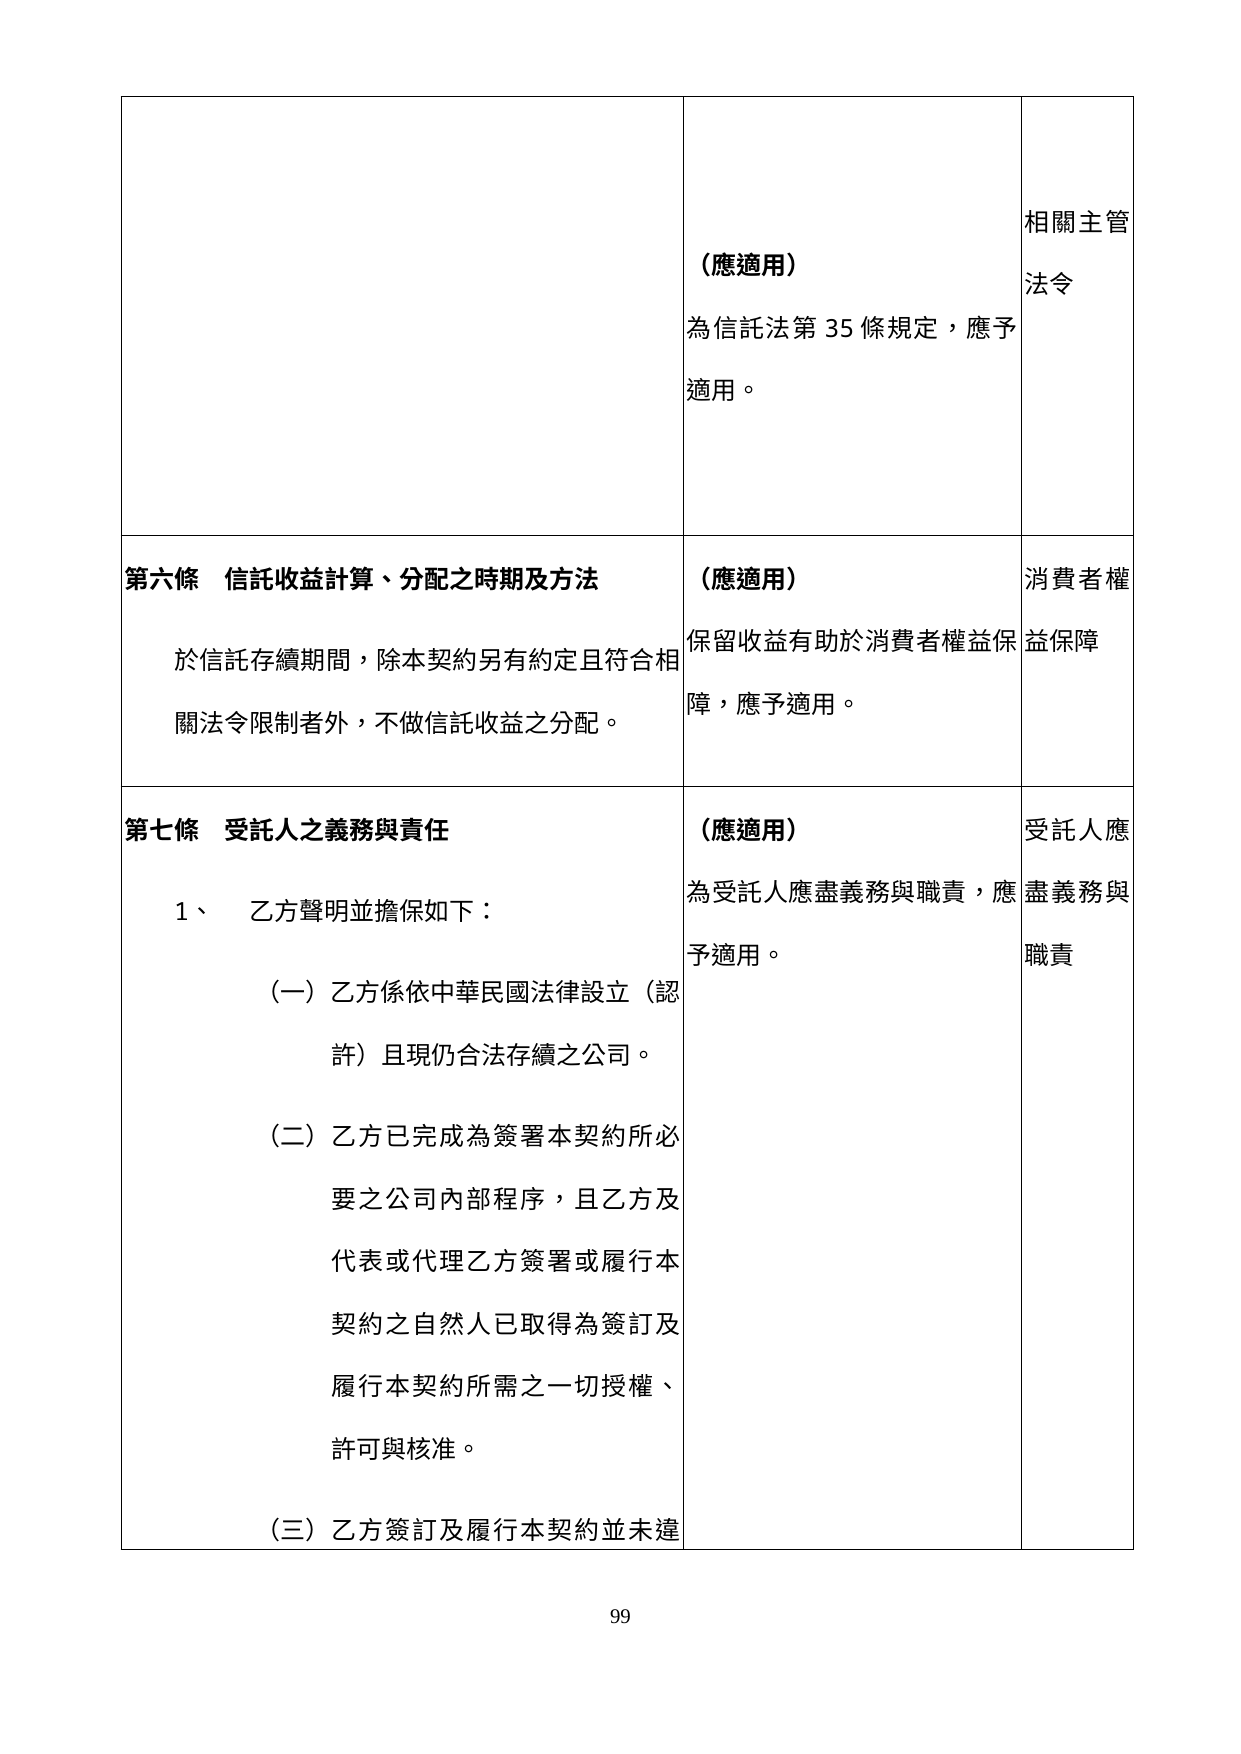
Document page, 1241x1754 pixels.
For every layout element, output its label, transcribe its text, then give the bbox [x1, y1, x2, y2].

table_cell 相關主管法令 [1022, 97, 1133, 535]
table_cell （應適用） 為受託人應盡義務與職責，應予適用。 [684, 787, 1021, 1549]
table_cell 第六條 信託收益計算、分配之時期及方法 於信託存續期間，除本契約另有約定且符合相關法令限制者外，不做信託收益之分配。 [122, 536, 683, 786]
table_cell 受託人應盡義務與職責 [1022, 787, 1133, 1549]
table_cell 第七條 受託人之義務與責任 乙方聲明並擔保如下： （一）乙方係依中華民國法律設立（認許）且現仍合法存續之公司。 （二） 乙方已完成為簽署本契約所必要之公司內部程序，且乙方及代表或代理乙方簽署或履行本契約之自然人已取得為簽訂及履行本契約所需之一切授權、許可與核准。 （三） 乙方簽訂及履行本契約並未違 [122, 787, 683, 1549]
table_cell （應適用） 保留收益有助於消費者權益保障，應予適用。 [684, 536, 1021, 786]
table_cell （應適用） 為信託法第35條規定，應予適用。 [684, 97, 1021, 535]
table_cell [122, 97, 683, 535]
table_cell 消費者權益保障 [1022, 536, 1133, 786]
